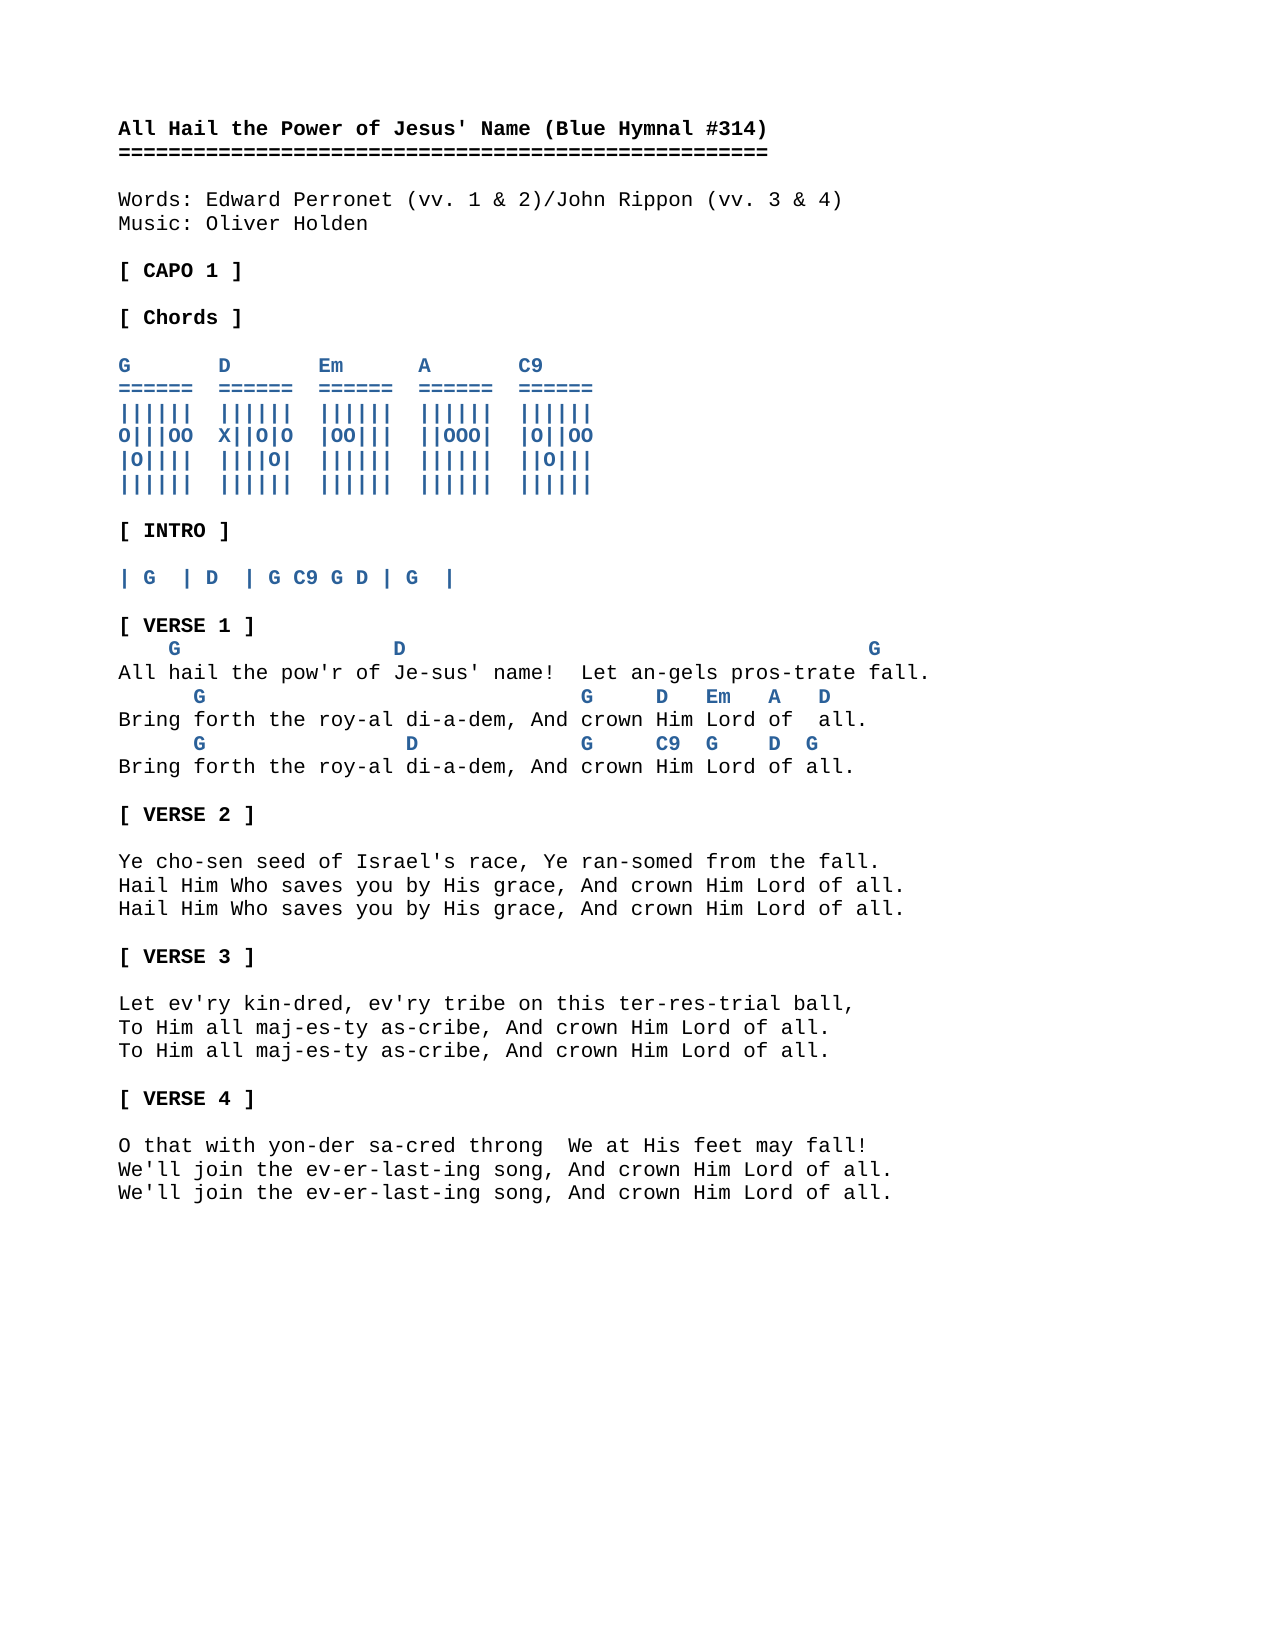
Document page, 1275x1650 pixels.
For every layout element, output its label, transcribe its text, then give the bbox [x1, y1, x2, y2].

text Ye cho-sen seed of Israel's race, Ye ran-somed from the fall. [118, 851, 1157, 875]
text Hail Him Who saves you by His grace, And crown Him Lord of all. [118, 875, 1157, 898]
text We'll join the ev-er-last-ing song, And crown Him Lord of all. [118, 1158, 1157, 1182]
text Bring forth the roy-al di-a-dem, And crown Him Lord of all. [118, 757, 1157, 780]
text [ INTRO ] [118, 520, 1157, 544]
text ==================================================== [118, 142, 1157, 165]
text O|||OO X||O|O |OO||| ||OOO| |O||OO [118, 426, 1157, 449]
text Let ev'ry kin-dred, ev'ry tribe on this ter-res-trial ball, [118, 993, 1157, 1017]
text [ CAPO 1 ] [118, 260, 1157, 284]
text O that with yon-der sa-cred throng We at His feet may fall! [118, 1135, 1157, 1158]
text Hail Him Who saves you by His grace, And crown Him Lord of all. [118, 898, 1157, 922]
text Words: Edward Perronet (vv. 1 & 2)/John Rippon (vv. 3 & 4) [118, 189, 1157, 213]
text All Hail the Power of Jesus' Name (Blue Hymnal #314) [118, 118, 1157, 142]
text G D Em A C9 [118, 354, 1157, 378]
text We'll join the ev-er-last-ing song, And crown Him Lord of all. [118, 1182, 1157, 1206]
text ====== ====== ====== ====== ====== [118, 378, 1157, 402]
text [ VERSE 2 ] [118, 804, 1157, 827]
text |||||| |||||| |||||| |||||| |||||| [118, 402, 1157, 426]
text G D G [118, 638, 1157, 662]
text | G | D | G C9 G D | G | [118, 567, 1157, 591]
text [ VERSE 4 ] [118, 1088, 1157, 1111]
text Bring forth the roy-al di-a-dem, And crown Him Lord of all. [118, 709, 1157, 733]
text |O|||| ||||O| |||||| |||||| ||O||| [118, 449, 1157, 473]
text [ Chords ] [118, 307, 1157, 331]
text Music: Oliver Holden [118, 213, 1157, 236]
text G G D Em A D [118, 686, 1157, 709]
text G D G C9 G D G [118, 733, 1157, 757]
text All hail the pow'r of Je-sus' name! Let an-gels pros-trate fall. [118, 662, 1157, 686]
text To Him all maj-es-ty as-cribe, And crown Him Lord of all. [118, 1017, 1157, 1040]
text [ VERSE 1 ] [118, 615, 1157, 638]
text To Him all maj-es-ty as-cribe, And crown Him Lord of all. [118, 1040, 1157, 1064]
text [ VERSE 3 ] [118, 946, 1157, 969]
text |||||| |||||| |||||| |||||| |||||| [118, 473, 1157, 496]
